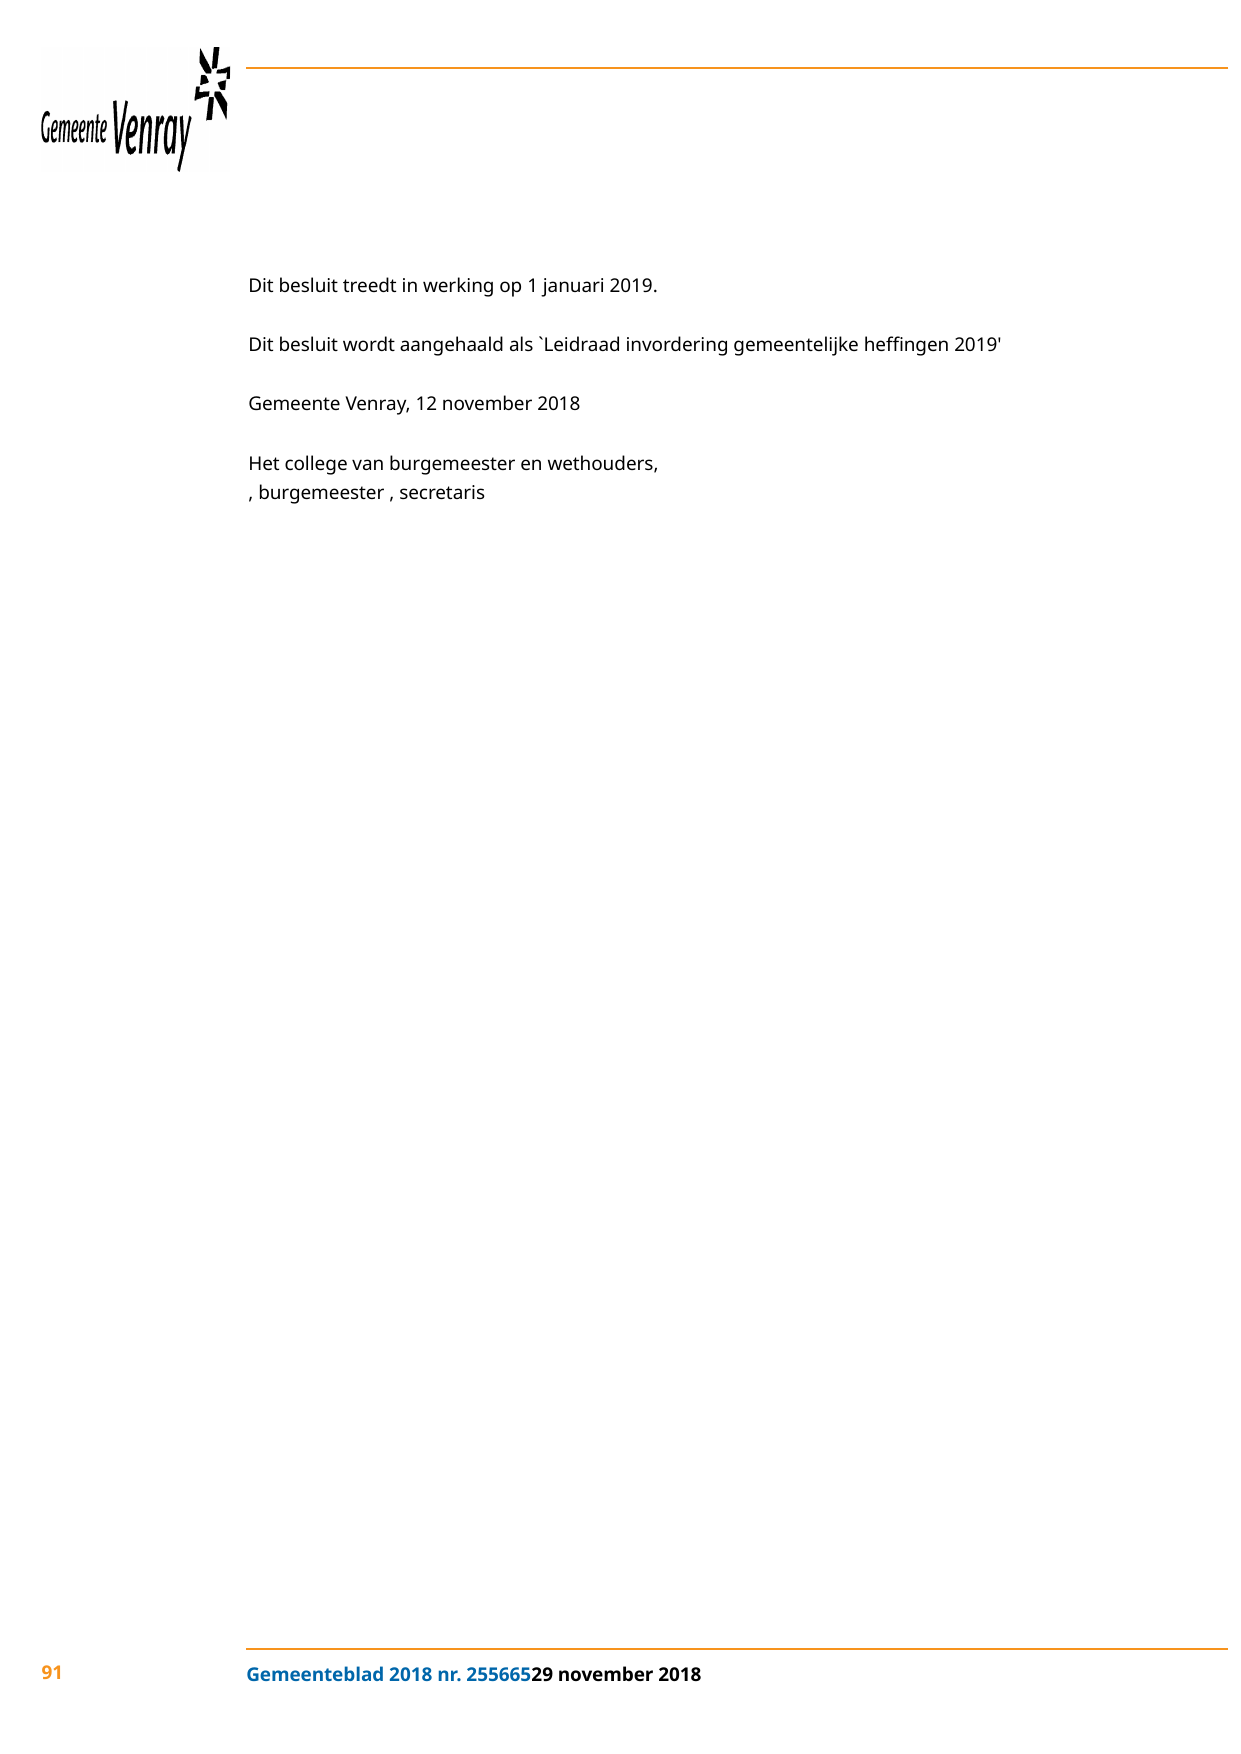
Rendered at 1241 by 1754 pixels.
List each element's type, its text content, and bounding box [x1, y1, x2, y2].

text Dit besluit wordt aangehaald als `Leidraad invordering gemeentelijke heffingen 2019' [248, 331, 1152, 357]
text , burgemeester , secretaris [248, 479, 1152, 505]
picture [41, 47, 231, 172]
text Gemeente Venray, 12 november 2018 [248, 391, 1152, 416]
text Dit besluit treedt in werking op 1 januari 2019. [248, 272, 1152, 298]
text Het college van burgemeester en wethouders, [248, 450, 1152, 476]
